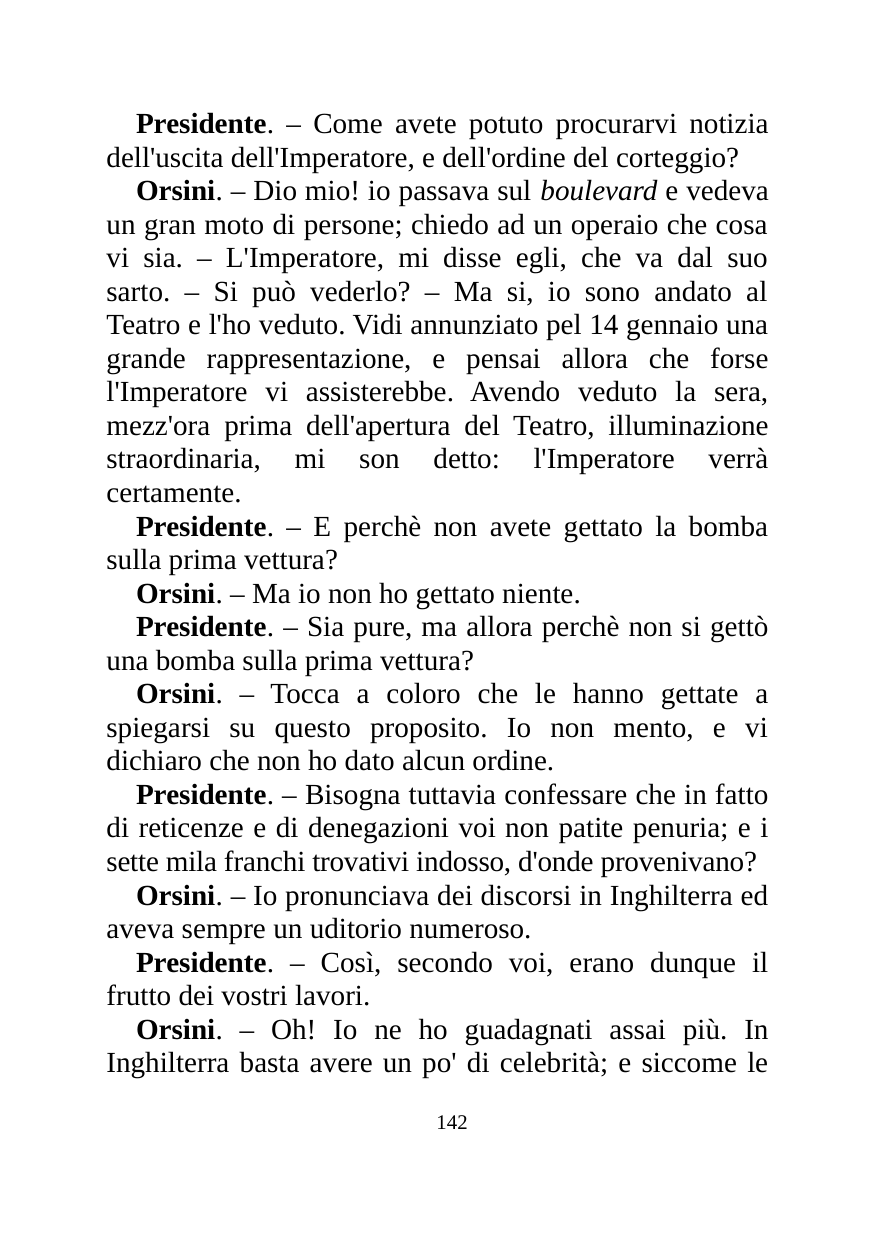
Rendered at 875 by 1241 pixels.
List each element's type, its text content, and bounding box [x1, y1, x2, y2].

text Presidente. – Così, secondo voi, erano dunque il frutto dei vostri lavori. [106, 945, 769, 1012]
text Presidente. – Bisogna tuttavia confessare che in fatto di reticenze e di denegazioni voi non patite penuria; e i sette mila franchi trovativi indosso, d'onde provenivano? [106, 777, 769, 878]
text Presidente. – Come avete potuto procurarvi notizia dell'uscita dell'Imperatore, e dell'ordine del corteggio? [106, 106, 769, 173]
text Orsini. – Tocca a coloro che le hanno gettate a spiegarsi su questo proposito. Io non mento, e vi dichiaro che non ho dato alcun ordine. [106, 676, 769, 777]
text Orsini. – Dio mio! io passava sul boulevard e vedeva un gran moto di persone; chiedo ad un operaio che cosa vi sia. – L'Imperatore, mi disse egli, che va dal suo sarto. – Si può vederlo? – Ma si, io sono andato al Teatro e l'ho veduto. Vidi annunziato pel 14 gennaio una grande rappresentazione, e pensai allora che forse l'Imperatore vi assisterebbe. Avendo veduto la sera, mezz'ora prima dell'apertura del Teatro, illuminazione straordinaria, mi son detto: l'Imperatore verrà certamente. [106, 173, 769, 509]
text Presidente. – E perchè non avete gettato la bomba sulla prima vettura? [106, 509, 769, 576]
text Orsini. – Io pronunciava dei discorsi in Inghilterra ed aveva sempre un uditorio numeroso. [106, 878, 769, 945]
text Orsini. – Ma io non ho gettato niente. [106, 576, 769, 609]
text Orsini. – Oh! Io ne ho guadagnati assai più. In Inghilterra basta avere un po' di celebrità; e siccome le [106, 1012, 769, 1079]
text Presidente. – Sia pure, ma allora perchè non si gettò una bomba sulla prima vettura? [106, 609, 769, 676]
